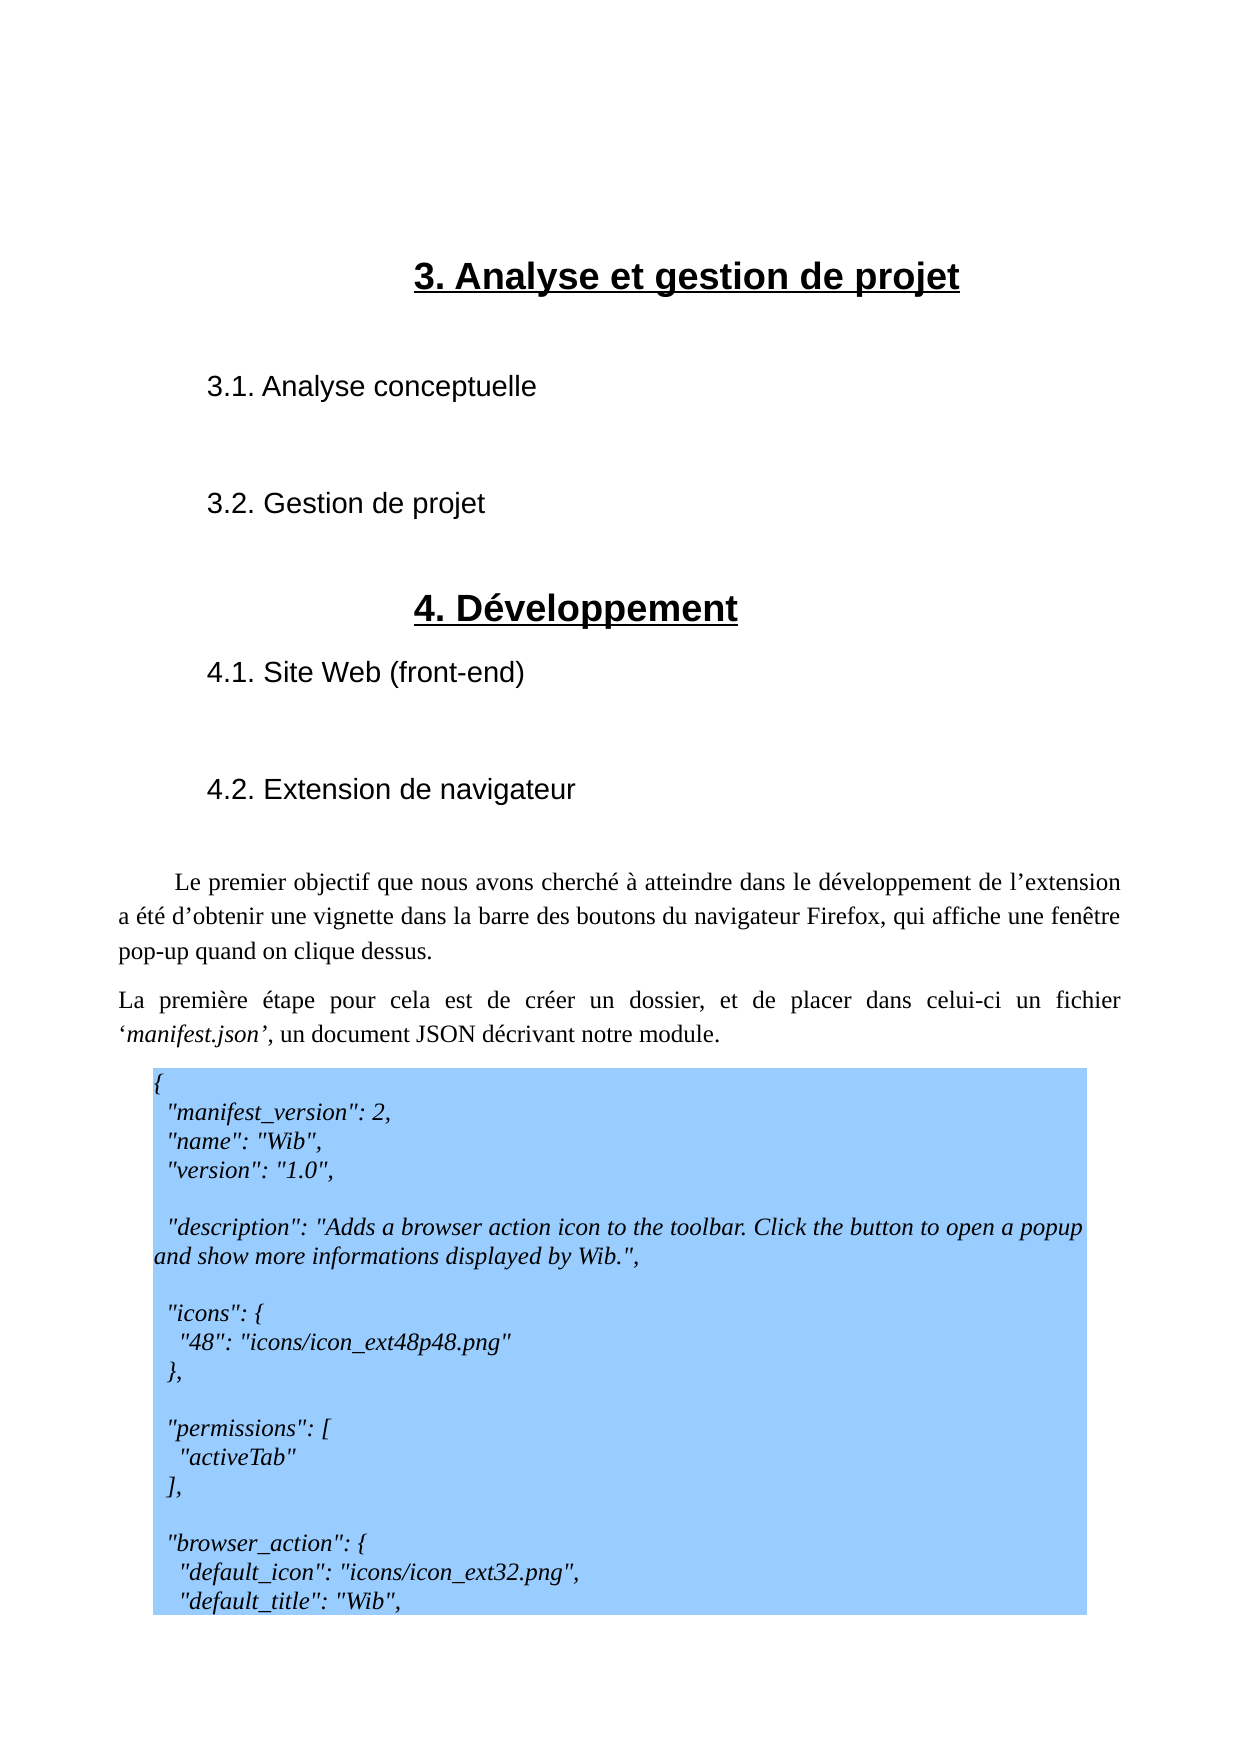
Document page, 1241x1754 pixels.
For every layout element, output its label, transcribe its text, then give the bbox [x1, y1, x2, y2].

text { [153, 1068, 1087, 1097]
subtitle 3.1. Analyse conceptuelle [207, 369, 1122, 403]
subtitle 4.1. Site Web (front-end) [207, 655, 1122, 688]
text La première étape pour cela est de créer un dossier, et de placer dans celui-ci un fichier ‘manifest.json’, un document JSON décrivant notre module. [118, 985, 1122, 1048]
text "icons": { [153, 1298, 1087, 1327]
text "default_icon": "icons/icon_ext32.png", [153, 1557, 1087, 1586]
text }, [153, 1356, 1087, 1385]
text "48": "icons/icon_ext48p48.png" [153, 1327, 1087, 1356]
text "manifest_version": 2, [153, 1097, 1087, 1126]
text "activeTab" [153, 1442, 1087, 1471]
text "name": "Wib", [153, 1126, 1087, 1155]
text ], [153, 1471, 1087, 1500]
text "default_title": "Wib", [153, 1586, 1087, 1615]
text "browser_action": { [153, 1528, 1087, 1557]
subtitle 4.2. Extension de navigateur [207, 772, 1122, 805]
text "version": "1.0", [153, 1155, 1087, 1183]
text Le premier objectif que nous avons cherché à atteindre dans le développement de l’extension a été d’obtenir une vignette dans la barre des boutons du navigateur Firefox, qui affiche une fenêtre pop-up quand on clique dessus. [118, 867, 1122, 964]
subtitle 3.2. Gestion de projet [207, 486, 1122, 520]
subtitle 3. Analyse et gestion de projet [413, 253, 1122, 297]
text "description": "Adds a browser action icon to the toolbar. Click the button to open a popup and show more informations displayed by Wib.", [153, 1212, 1087, 1270]
subtitle 4. Développement [413, 586, 1122, 630]
text "permissions": [ [153, 1413, 1087, 1442]
